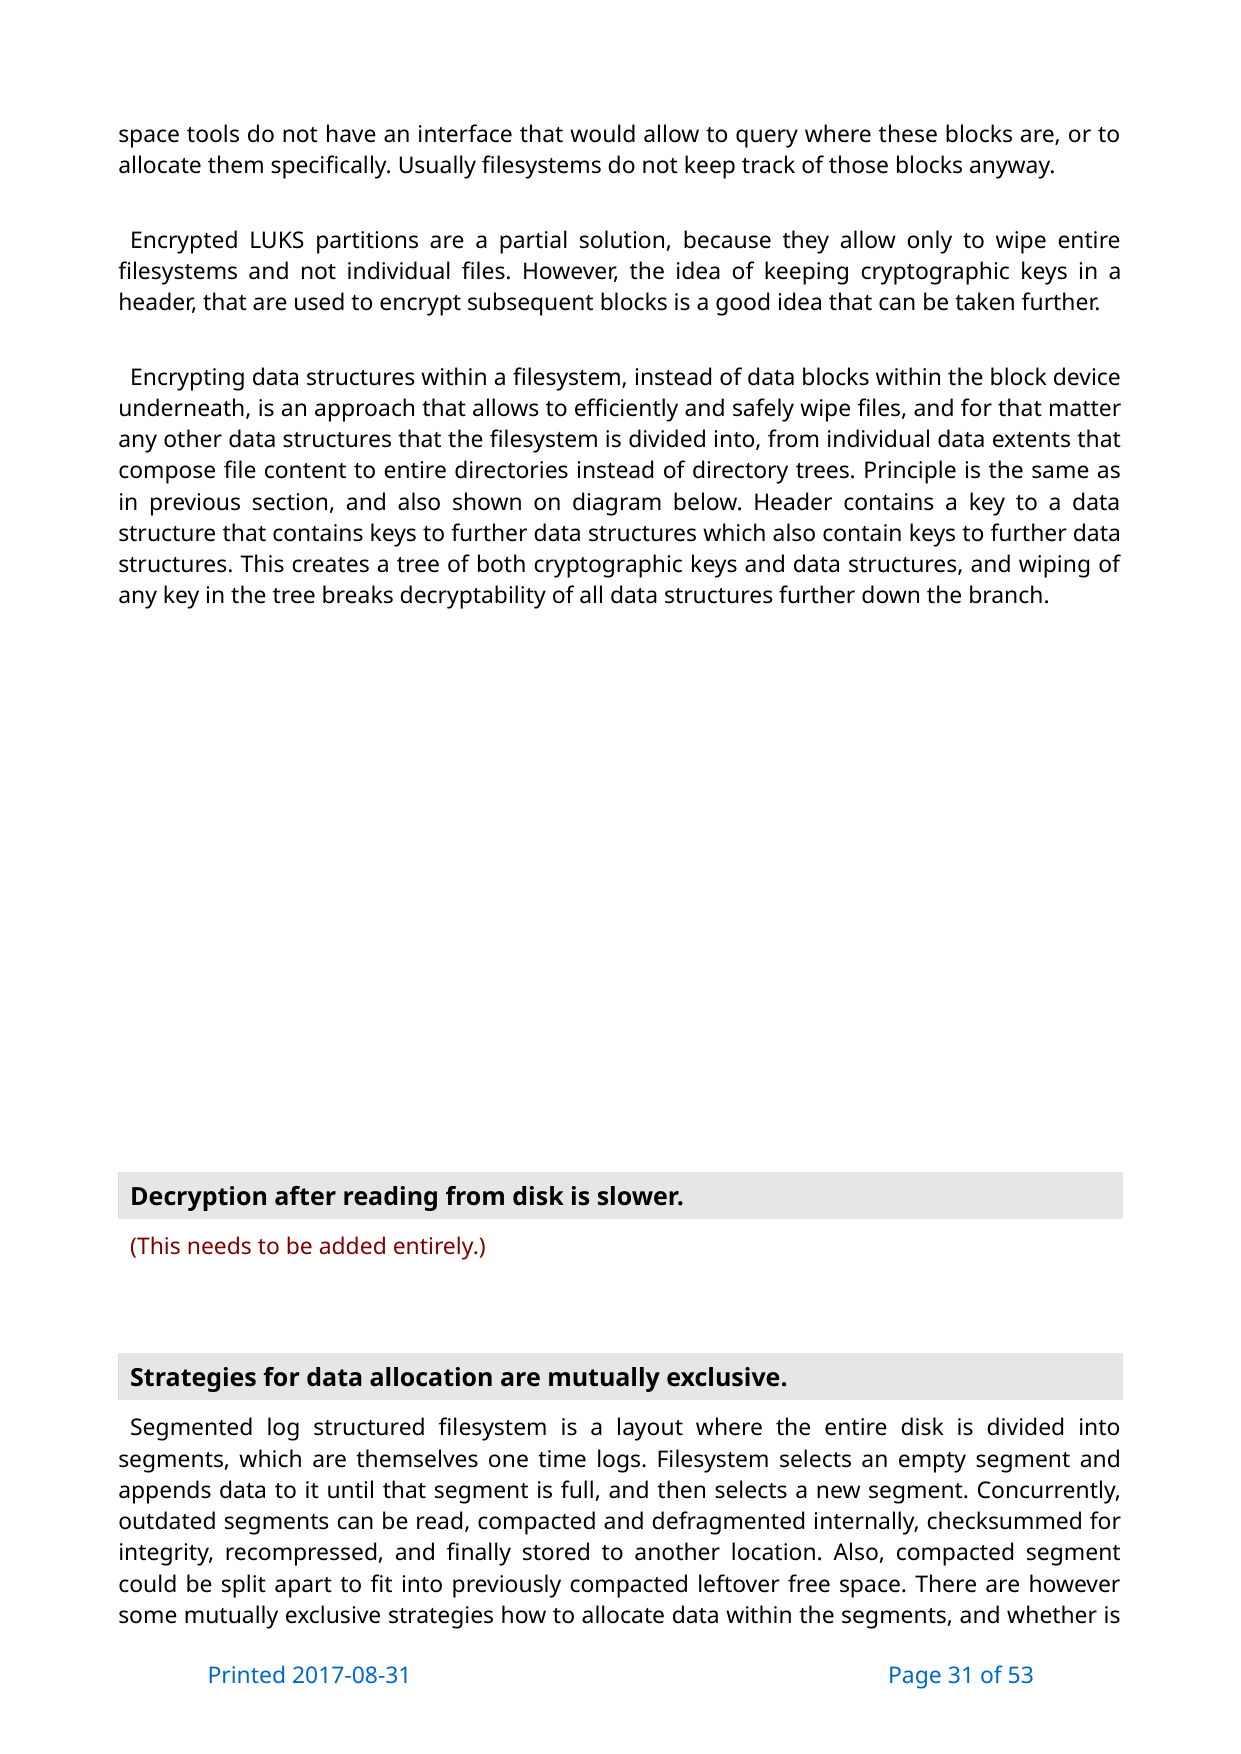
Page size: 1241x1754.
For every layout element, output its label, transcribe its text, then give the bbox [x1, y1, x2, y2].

subtitle Decryption after reading from disk is slower. [119, 1173, 1122, 1218]
text Segmented log structured filesystem is a layout where the entire disk is divided into segments, which are themselves one time logs. Filesystem selects an empty segment and appends data to it until that segment is full, and then selects a new segment. Concurrently, outdated segments can be read, compacted and defragmented internally, checksummed for integrity, recompressed, and finally stored to another location. Also, compacted segment could be split apart to fit into previously compacted leftover free space. There are however some mutually exclusive strategies how to allocate data within the segments, and whether is [118, 1411, 1122, 1630]
text Encrypting data structures within a filesystem, instead of data blocks within the block device underneath, is an approach that allows to efficiently and safely wipe files, and for that matter any other data structures that the filesystem is divided into, from individual data extents that compose file content to entire directories instead of directory trees. Principle is the same as in previous section, and also shown on diagram below. Header contains a key to a data structure that contains keys to further data structures which also contain keys to further data structures. This creates a tree of both cryptographic keys and data structures, and wiping of any key in the tree breaks decryptability of all data structures further down the branch. [118, 361, 1122, 611]
text (This needs to be added entirely.) [118, 1230, 1122, 1261]
text space tools do not have an interface that would allow to query where these blocks are, or to allocate them specifically. Usually filesystems do not keep track of those blocks anyway. [118, 118, 1122, 181]
text Encrypted LUKS partitions are a partial solution, because they allow only to wipe entire filesystems and not individual files. However, the idea of keeping cryptographic keys in a header, that are used to encrypt subsequent blocks is a good idea that can be taken further. [118, 224, 1122, 317]
subtitle Strategies for data allocation are mutually exclusive. [119, 1354, 1122, 1399]
